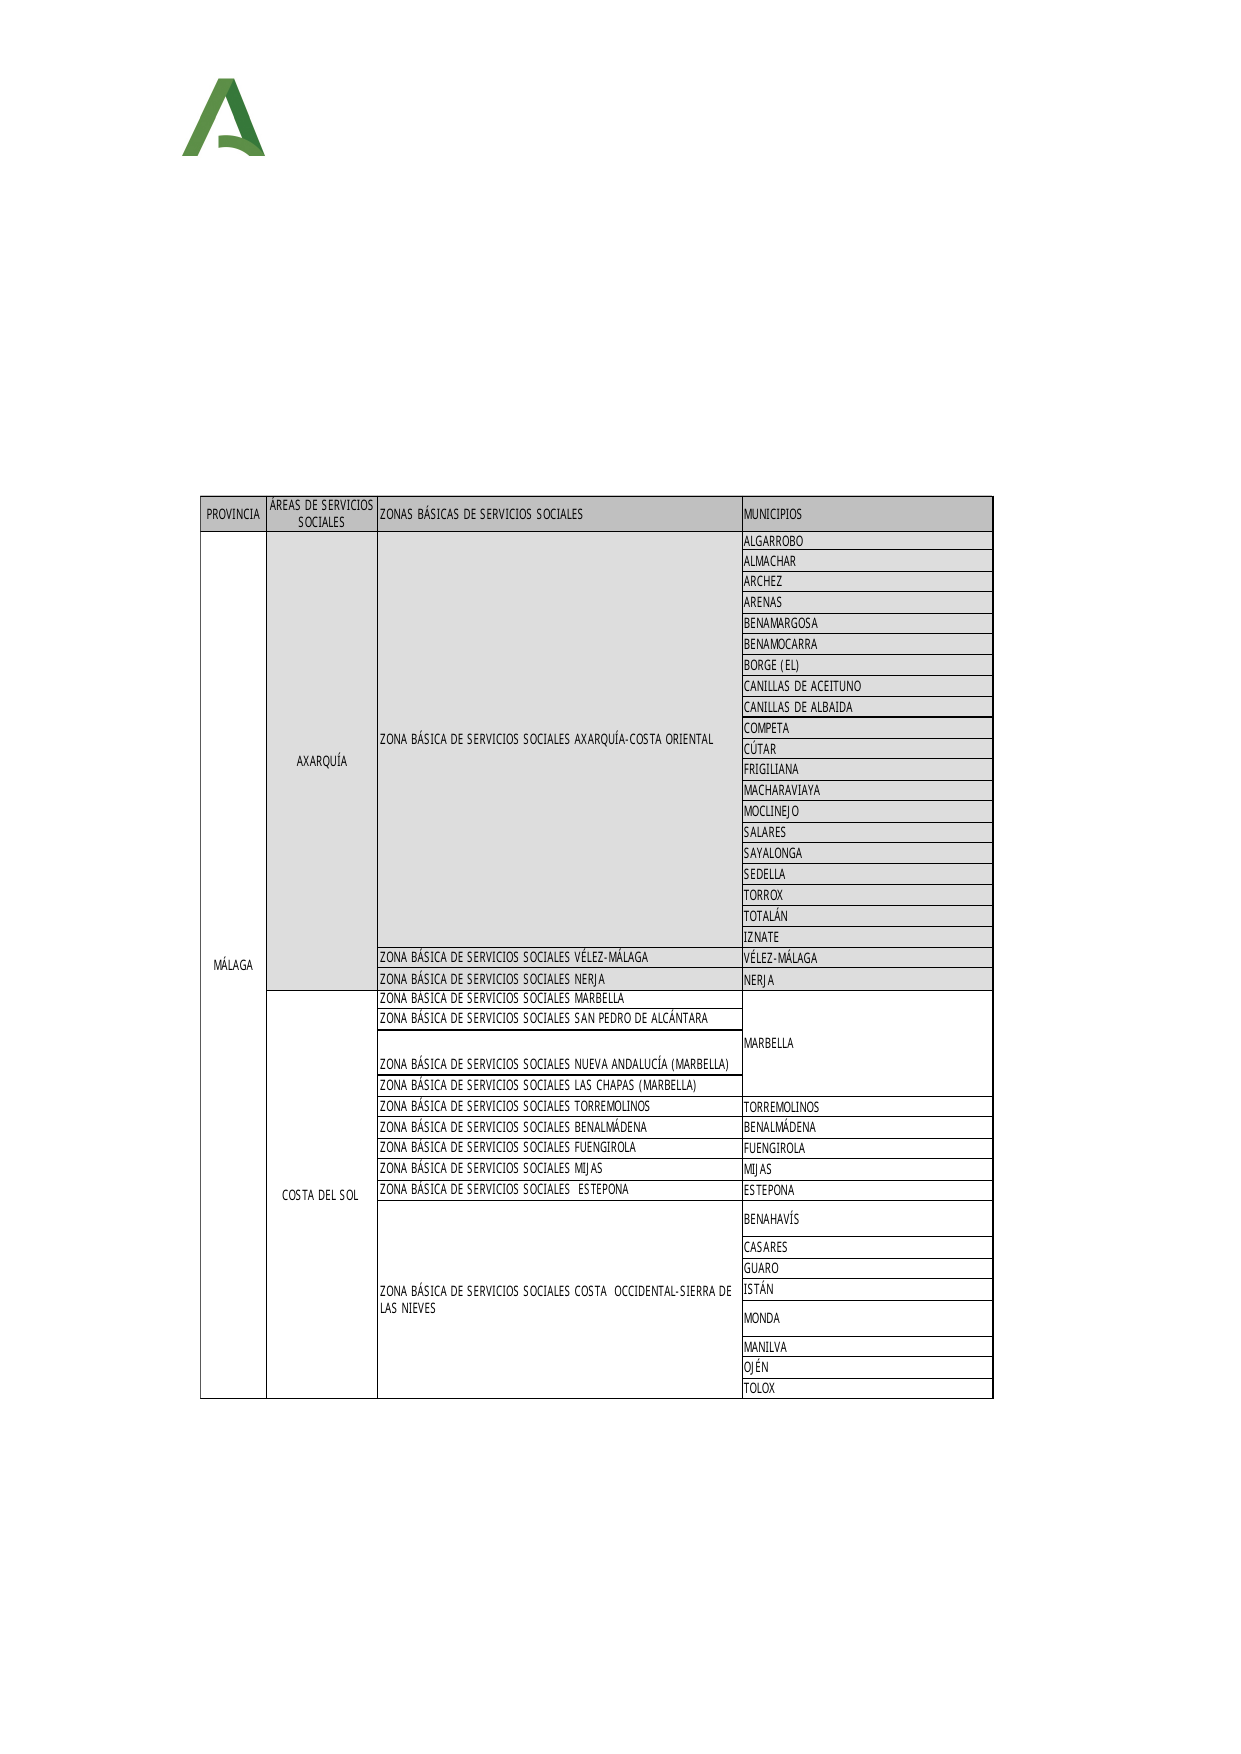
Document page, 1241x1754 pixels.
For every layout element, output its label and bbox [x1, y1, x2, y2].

picture [177, 73, 270, 161]
